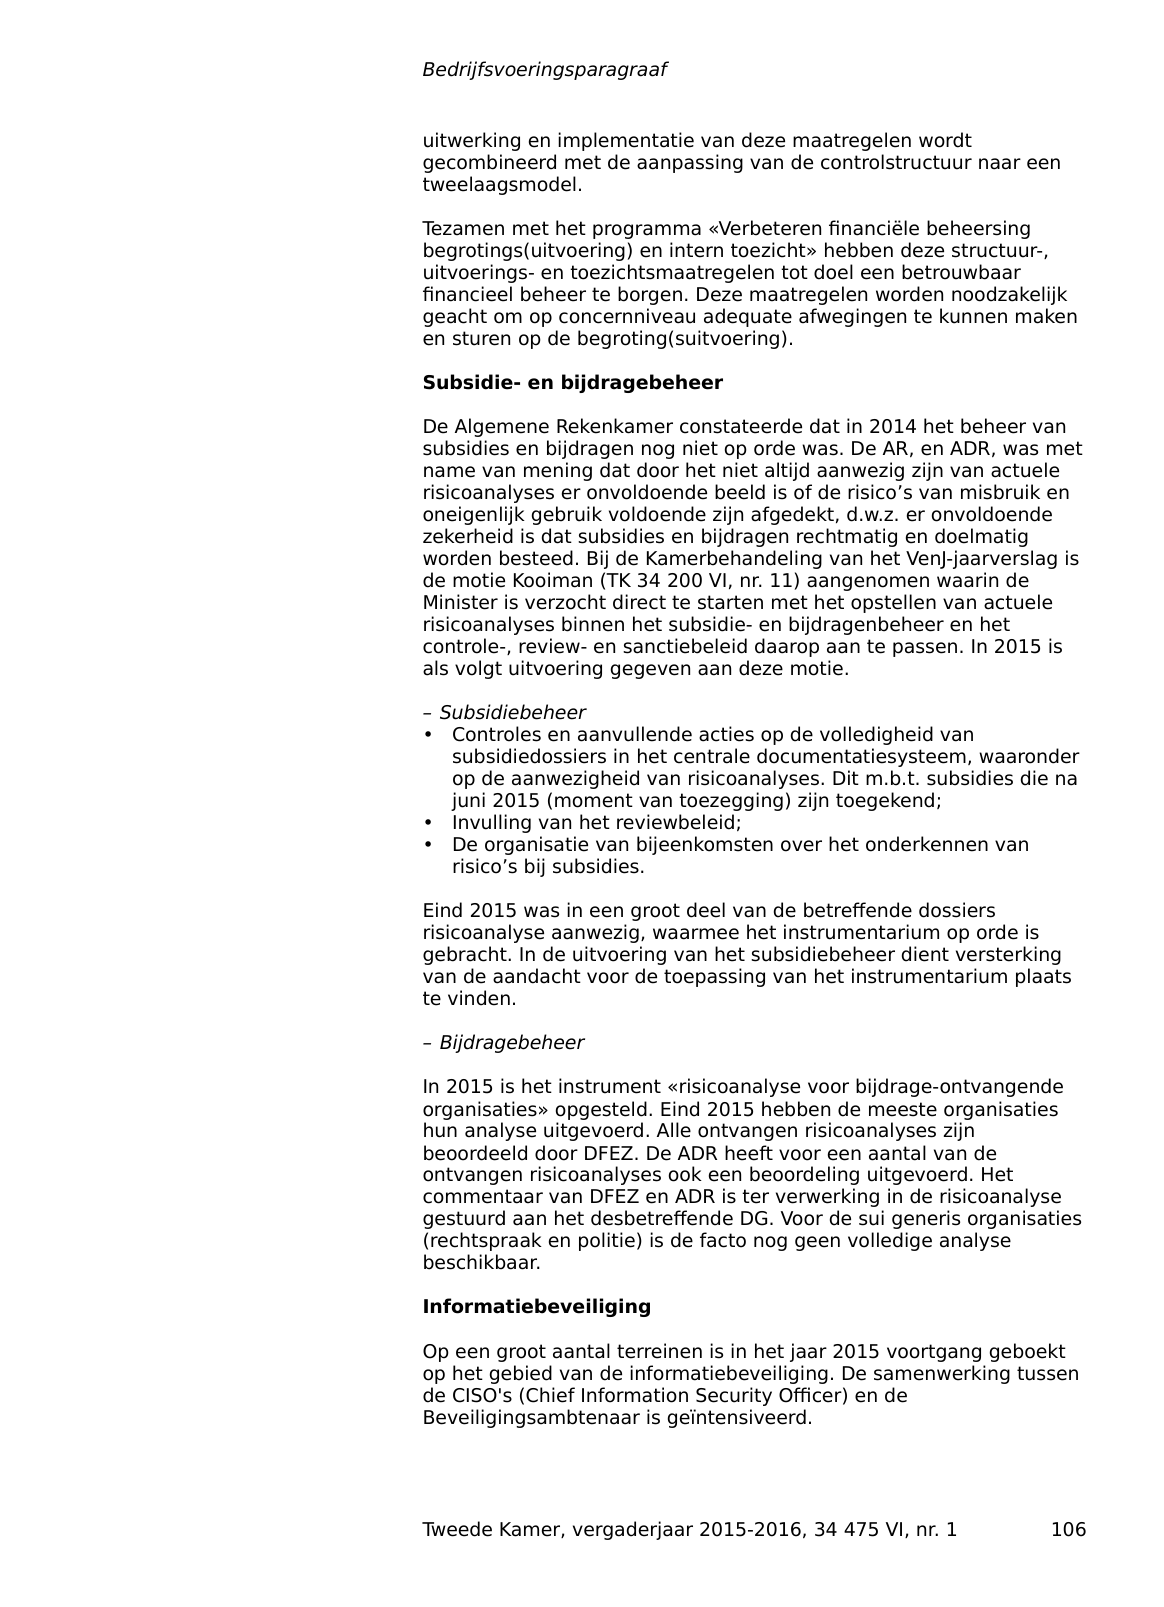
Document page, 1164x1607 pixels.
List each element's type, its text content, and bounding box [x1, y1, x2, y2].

text In 2015 is het instrument «risicoanalyse voor bijdrage-ontvangende organisaties» opgesteld. Eind 2015 hebben de meeste organisaties hun analyse uitgevoerd. Alle ontvangen risicoanalyses zijn beoordeeld door DFEZ. De ADR heeft voor een aantal van de ontvangen risicoanalyses ook een beoordeling uitgevoerd. Het commentaar van DFEZ en ADR is ter verwerking in de risicoanalyse gestuurd aan het desbetreffende DG. Voor de sui generis organisaties (rechtspraak en politie) is de facto nog geen volledige analyse beschikbaar. [422, 1076, 1087, 1274]
text uitwerking en implementatie van deze maatregelen wordt gecombineerd met de aanpassing van de controlstructuur naar een tweelaagsmodel. [422, 130, 1087, 196]
text Tezamen met het programma «Verbeteren financiële beheersing begrotings(uitvoering) en intern toezicht» hebben deze structuur-, uitvoerings- en toezichtsmaatregelen tot doel een betrouwbaar financieel beheer te borgen. Deze maatregelen worden noodzakelijk geacht om op concernniveau adequate afwegingen te kunnen maken en sturen op de begroting(suitvoering). [422, 218, 1087, 350]
text De Algemene Rekenkamer constateerde dat in 2014 het beheer van subsidies en bijdragen nog niet op orde was. De AR, en ADR, was met name van mening dat door het niet altijd aanwezig zijn van actuele risicoanalyses er onvoldoende beeld is of de risico’s van misbruik en oneigenlijk gebruik voldoende zijn afgedekt, d.w.z. er onvoldoende zekerheid is dat subsidies en bijdragen rechtmatig en doelmatig worden besteed. Bij de Kamerbehandeling van het VenJ-jaarverslag is de motie Kooiman (TK 34 200 VI, nr. 11) aangenomen waarin de Minister is verzocht direct te starten met het opstellen van actuele risicoanalyses binnen het subsidie- en bijdragenbeheer en het controle-, review- en sanctiebeleid daarop aan te passen. In 2015 is als volgt uitvoering gegeven aan deze motie. [422, 416, 1087, 680]
text • De organisatie van bijeenkomsten over het onderkennen van risico’s bij subsidies. [422, 834, 1087, 878]
subtitle Informatiebeveiliging [422, 1296, 1087, 1318]
text Eind 2015 was in een groot deel van de betreffende dossiers risicoanalyse aanwezig, waarmee het instrumentarium op orde is gebracht. In de uitvoering van het subsidiebeheer dient versterking van de aandacht voor de toepassing van het instrumentarium plaats te vinden. [422, 900, 1087, 1010]
text • Invulling van het reviewbeleid; [422, 812, 1087, 834]
text Op een groot aantal terreinen is in het jaar 2015 voortgang geboekt op het gebied van de informatiebeveiliging. De samenwerking tussen de CISO's (Chief Information Security Officer) en de Beveiligingsambtenaar is geïntensiveerd. [422, 1341, 1087, 1428]
subtitle – Bijdragebeheer [422, 1032, 1087, 1054]
subtitle – Subsidiebeheer [422, 702, 1087, 724]
text • Controles en aanvullende acties op de volledigheid van subsidiedossiers in het centrale documentatiesysteem, waaronder op de aanwezigheid van risicoanalyses. Dit m.b.t. subsidies die na juni 2015 (moment van toezegging) zijn toegekend; [422, 724, 1087, 812]
subtitle Subsidie- en bijdragebeheer [422, 372, 1087, 394]
